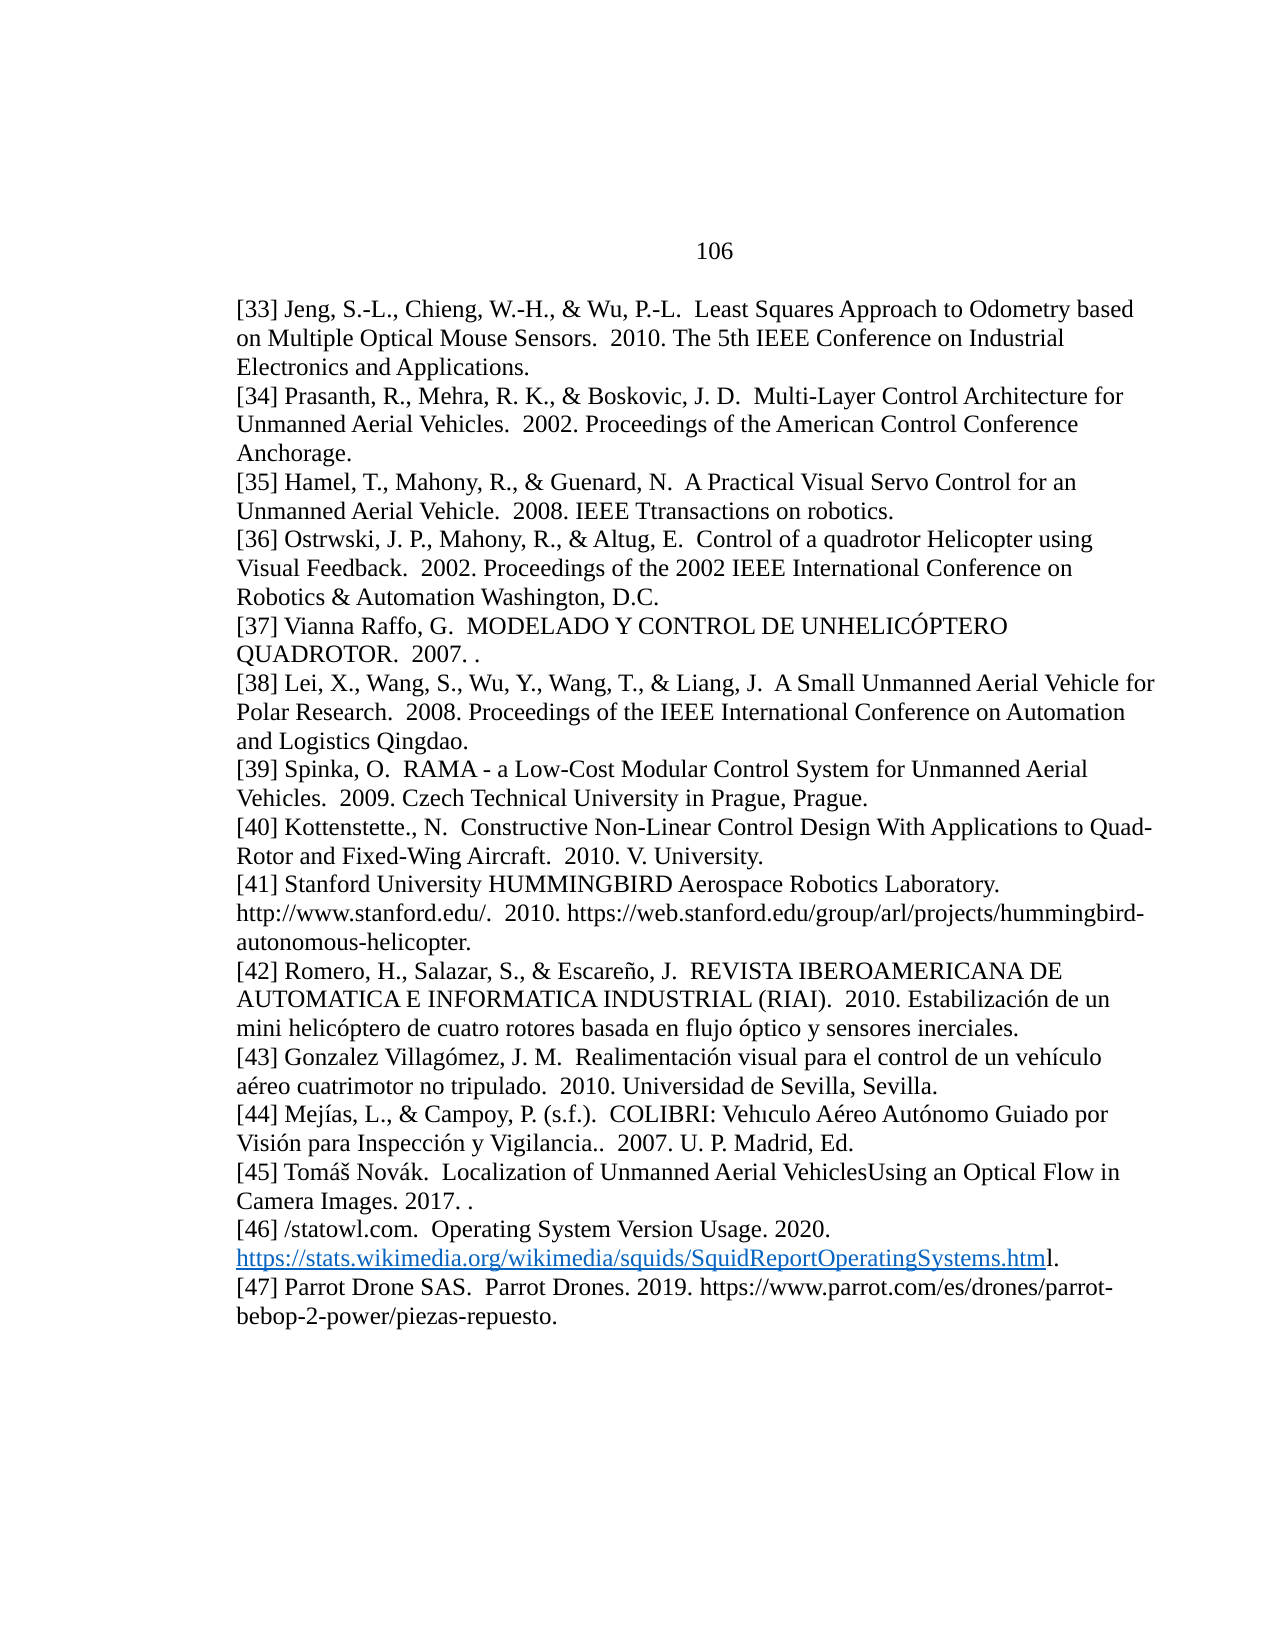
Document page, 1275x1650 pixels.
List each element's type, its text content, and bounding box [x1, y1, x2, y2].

text [34] Prasanth, R., Mehra, R. K., & Boskovic, J. D. Multi-Layer Control Architecture for Unmanned Aerial Vehicles. 2002. Proceedings of the American Control Conference Anchorage. [236, 381, 1157, 467]
text [44] Mejías, L., & Campoy, P. (s.f.). COLIBRI: Vehıculo Aéreo Autónomo Guiado por Visión para Inspección y Vigilancia.. 2007. U. P. Madrid, Ed. [236, 1099, 1157, 1157]
text [41] Stanford University HUMMINGBIRD Aerospace Robotics Laboratory. http://www.stanford.edu/. 2010. https://web.stanford.edu/group/arl/projects/hummingbird-autonomous-helicopter. [236, 869, 1157, 956]
text [42] Romero, H., Salazar, S., & Escareño, J. REVISTA IBEROAMERICANA DE AUTOMATICA E INFORMATICA INDUSTRIAL (RIAI). 2010. Estabilización de un mini helicóptero de cuatro rotores basada en flujo óptico y sensores inerciales. [236, 956, 1157, 1042]
text [39] Spinka, O. RAMA - a Low-Cost Modular Control System for Unmanned Aerial Vehicles. 2009. Czech Technical University in Prague, Prague. [236, 754, 1157, 812]
text [45] Tomáš Novák. Localization of Unmanned Aerial VehiclesUsing an Optical Flow in Camera Images. 2017. . [236, 1157, 1157, 1214]
text [47] Parrot Drone SAS. Parrot Drones. 2019. https://www.parrot.com/es/drones/parrot-bebop-2-power/piezas-repuesto. [236, 1272, 1157, 1329]
text [43] Gonzalez Villagómez, J. M. Realimentación visual para el control de un vehículo aéreo cuatrimotor no tripulado. 2010. Universidad de Sevilla, Sevilla. [236, 1042, 1157, 1099]
text [36] Ostrwski, J. P., Mahony, R., & Altug, E. Control of a quadrotor Helicopter using Visual Feedback. 2002. Proceedings of the 2002 IEEE International Conference on Robotics & Automation Washington, D.C. [236, 524, 1157, 611]
text [37] Vianna Raffo, G. MODELADO Y CONTROL DE UNHELICÓPTERO QUADROTOR. 2007. . [236, 611, 1157, 668]
text [33] Jeng, S.-L., Chieng, W.-H., & Wu, P.-L. Least Squares Approach to Odometry based on Multiple Optical Mouse Sensors. 2010. The 5th IEEE Conference on Industrial Electronics and Applications. [236, 294, 1157, 381]
text [46] /statowl.com. Operating System Version Usage. 2020. https://stats.wikimedia.org/wikimedia/squids/SquidReportOperatingSystems.html. [236, 1214, 1157, 1272]
text [40] Kottenstette., N. Constructive Non-Linear Control Design With Applications to Quad-Rotor and Fixed-Wing Aircraft. 2010. V. University. [236, 812, 1157, 869]
text [35] Hamel, T., Mahony, R., & Guenard, N. A Practical Visual Servo Control for an Unmanned Aerial Vehicle. 2008. IEEE Ttransactions on robotics. [236, 467, 1157, 524]
text [38] Lei, X., Wang, S., Wu, Y., Wang, T., & Liang, J. A Small Unmanned Aerial Vehicle for Polar Research. 2008. Proceedings of the IEEE International Conference on Automation and Logistics Qingdao. [236, 668, 1157, 754]
